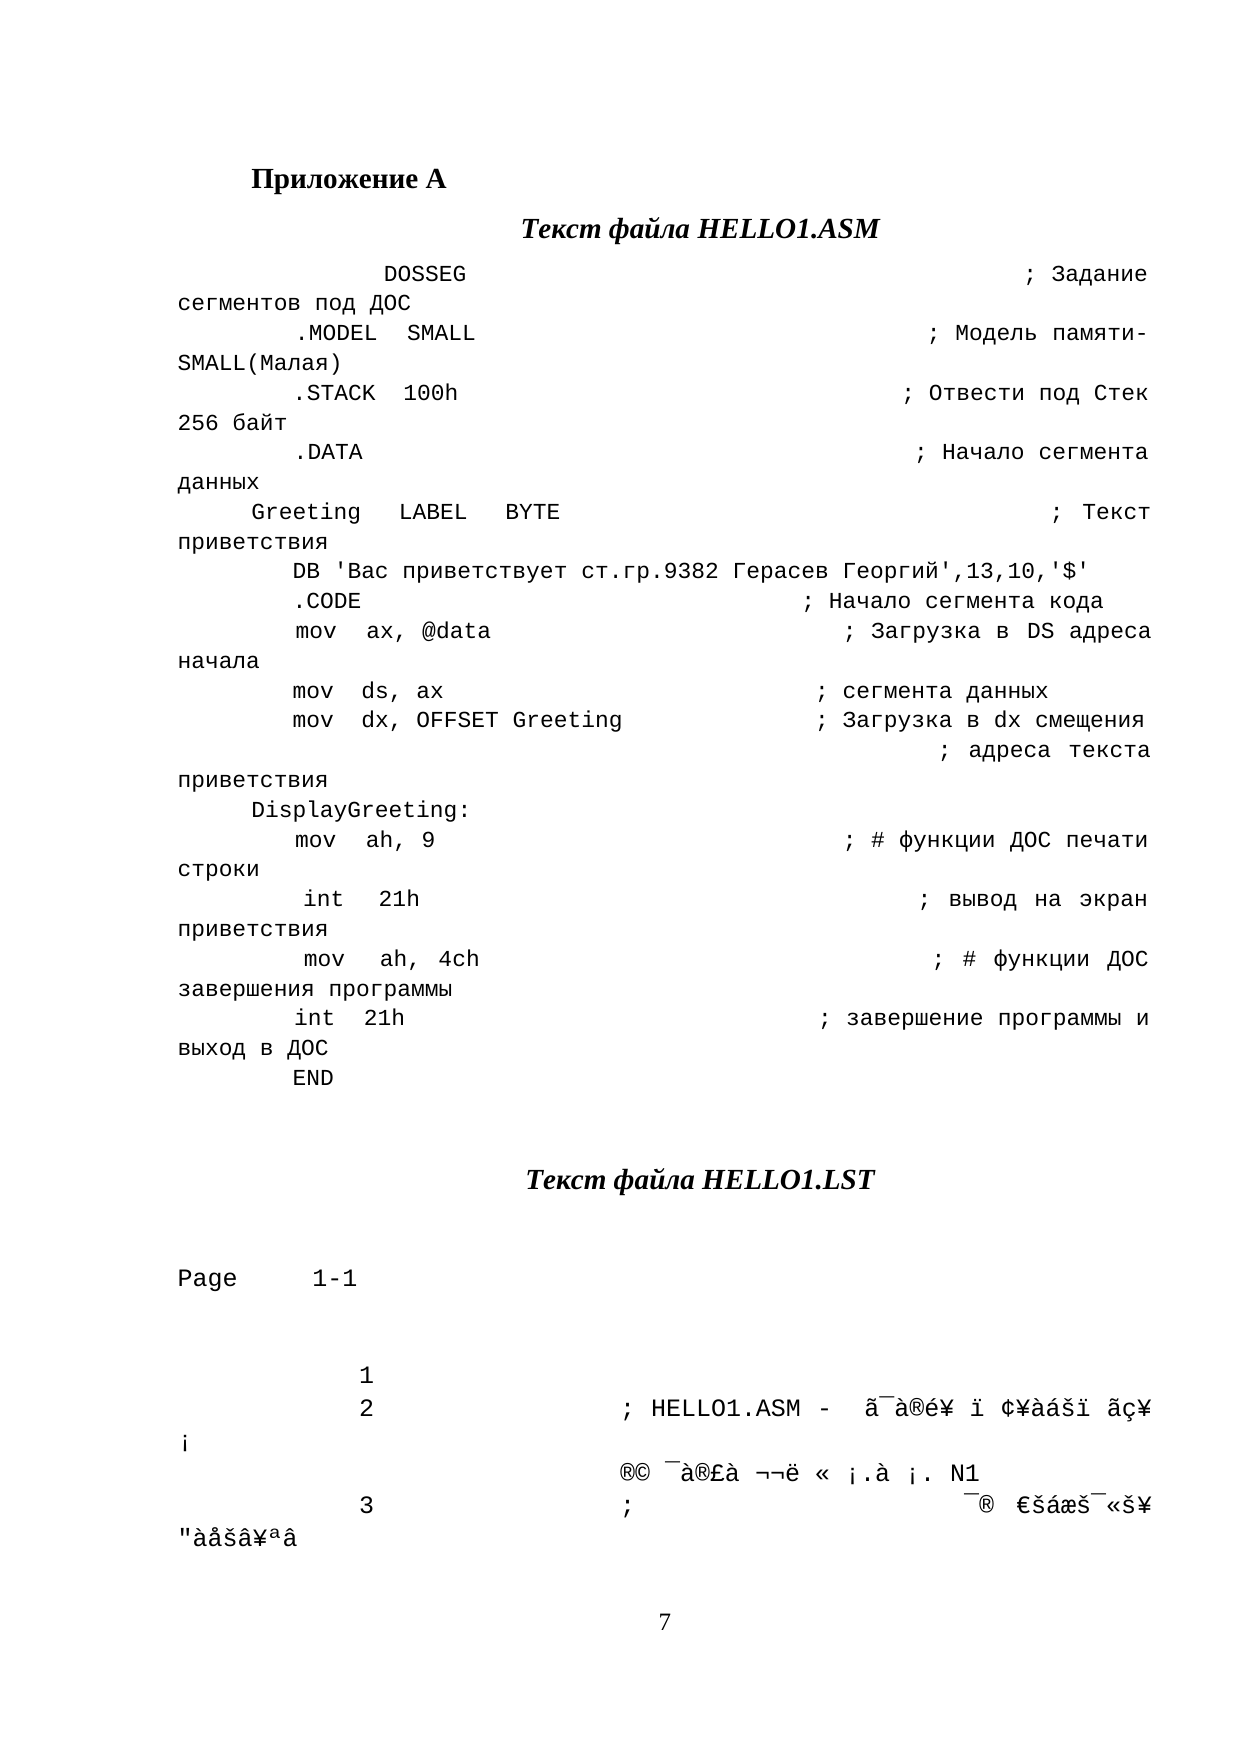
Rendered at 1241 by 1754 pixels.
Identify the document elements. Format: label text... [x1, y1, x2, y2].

text .STACK 100h ; Отвести под Стек 256 байт [177, 381, 1152, 437]
text mov ax, @data ; Загрузка в DS адреса начала [177, 619, 1152, 675]
text mov ah, 4ch ; # функции ДОС завершения программы [177, 947, 1152, 1003]
text .CODE ; Начало сегмента кода [177, 589, 1152, 616]
text int 21h ; вывод на экран приветствия [177, 887, 1152, 943]
text int 21h ; завершение программы и выход в ДОС [177, 1007, 1152, 1062]
text mov ah, 9 ; # функции ДОС печати строки [177, 828, 1152, 884]
text DisplayGreeting: [177, 798, 1152, 824]
text ; адреса текста приветствия [177, 738, 1152, 794]
text mov ds, ax ; сегмента данных [177, 679, 1152, 705]
text 1 [177, 1363, 1152, 1391]
text Текст файла HELLO1.LST [177, 1162, 1152, 1196]
text Приложение A [177, 161, 1152, 195]
text Greeting LABEL BYTE ; Текст приветствия [177, 500, 1152, 556]
text Page 1-1 [177, 1233, 1152, 1294]
text ®© ¯à®£à ¬¬ë « ¡.à ¡. N1 [177, 1461, 1152, 1489]
text .MODEL SMALL ; Модель памяти-SMALL(Малая) [177, 321, 1152, 377]
text .DATA ; Начало сегмента данных [177, 441, 1152, 496]
text 3 ; ¯® €šáæš¯«š­¥ "àåšâ¥ªâ [177, 1493, 1152, 1554]
text Текст файла HELLO1.ASM [177, 212, 1152, 245]
text END [177, 1066, 1152, 1092]
text mov dx, OFFSET Greeting ; Загрузка в dx смещения [177, 709, 1152, 735]
text 2 ; HELLO1.ASM - ã¯à®é¥­­ ï ¢¥àášï ãç¥¡­ [177, 1396, 1152, 1456]
text DOSSEG ; Задание сегментов под ДОС [177, 262, 1152, 318]
text DB 'Вас приветствует ст.гр.9382 Герасев Георгий',13,10,'$' [177, 560, 1152, 586]
